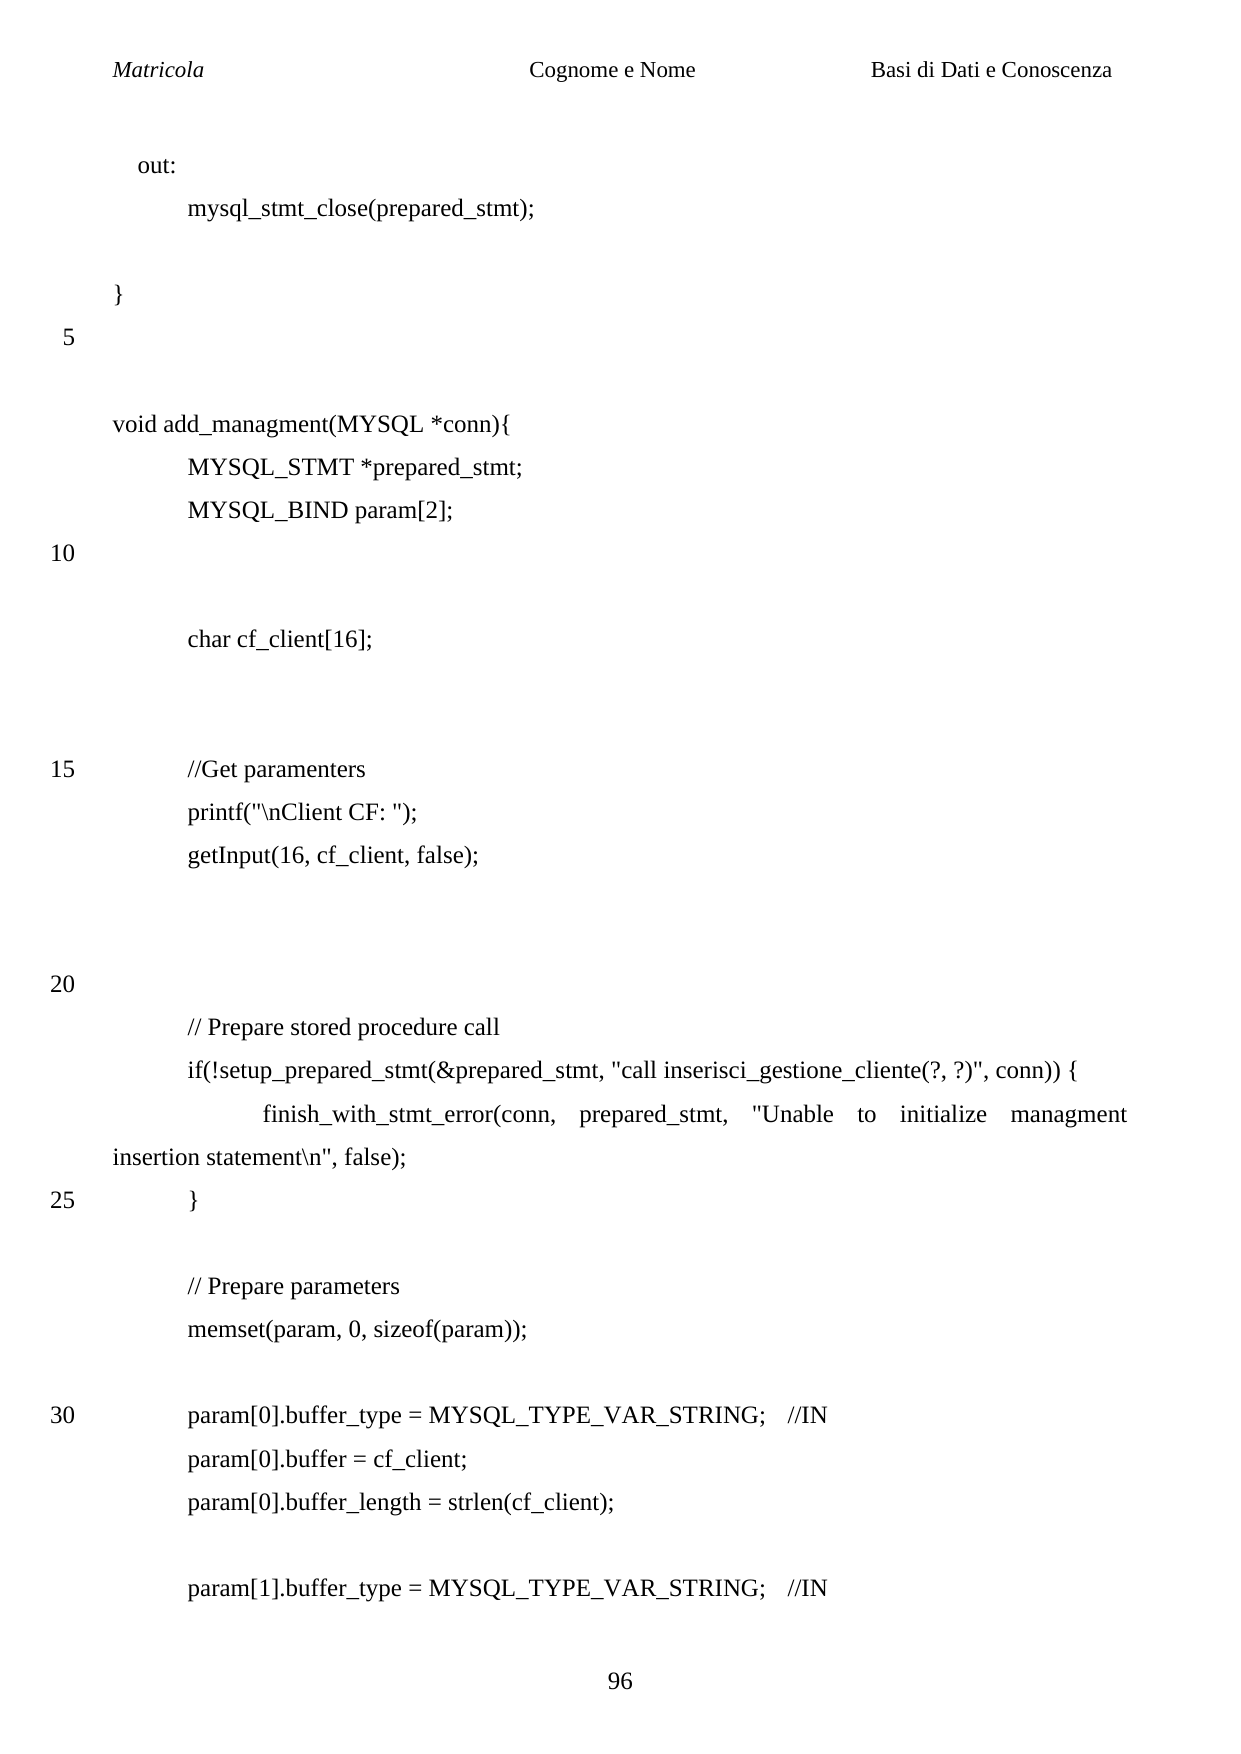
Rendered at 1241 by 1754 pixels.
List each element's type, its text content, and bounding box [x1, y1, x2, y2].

text } [112, 279, 1128, 308]
text memset(param, 0, sizeof(param)); [112, 1314, 1128, 1343]
text MYSQL_BIND param[2]; [112, 495, 1128, 524]
text param[0].buffer_type = MYSQL_TYPE_VAR_STRING; //IN [112, 1401, 1128, 1429]
text void add_managment(MYSQL *conn){ [112, 409, 1128, 437]
text mysql_stmt_close(prepared_stmt); [112, 193, 1128, 222]
text param[0].buffer_length = strlen(cf_client); [112, 1487, 1128, 1516]
text } [112, 1185, 1128, 1214]
text MYSQL_STMT *prepared_stmt; [112, 452, 1128, 481]
text out: [112, 150, 1128, 179]
text param[1].buffer_type = MYSQL_TYPE_VAR_STRING; //IN [112, 1573, 1128, 1602]
text // Prepare parameters [112, 1271, 1128, 1300]
text param[0].buffer = cf_client; [112, 1444, 1128, 1472]
text finish_with_stmt_error(conn, prepared_stmt, "Unable to initialize managment insertion statement\n", false); [112, 1099, 1128, 1171]
text // Prepare stored procedure call [112, 1012, 1128, 1041]
text printf("\nClient CF: "); [112, 797, 1128, 826]
text getInput(16, cf_client, false); [112, 840, 1128, 869]
text if(!setup_prepared_stmt(&prepared_stmt, "call inserisci_gestione_cliente(?, ?)", conn)) { [112, 1056, 1128, 1084]
text //Get paramenters [112, 754, 1128, 782]
text char cf_client[16]; [112, 624, 1128, 653]
